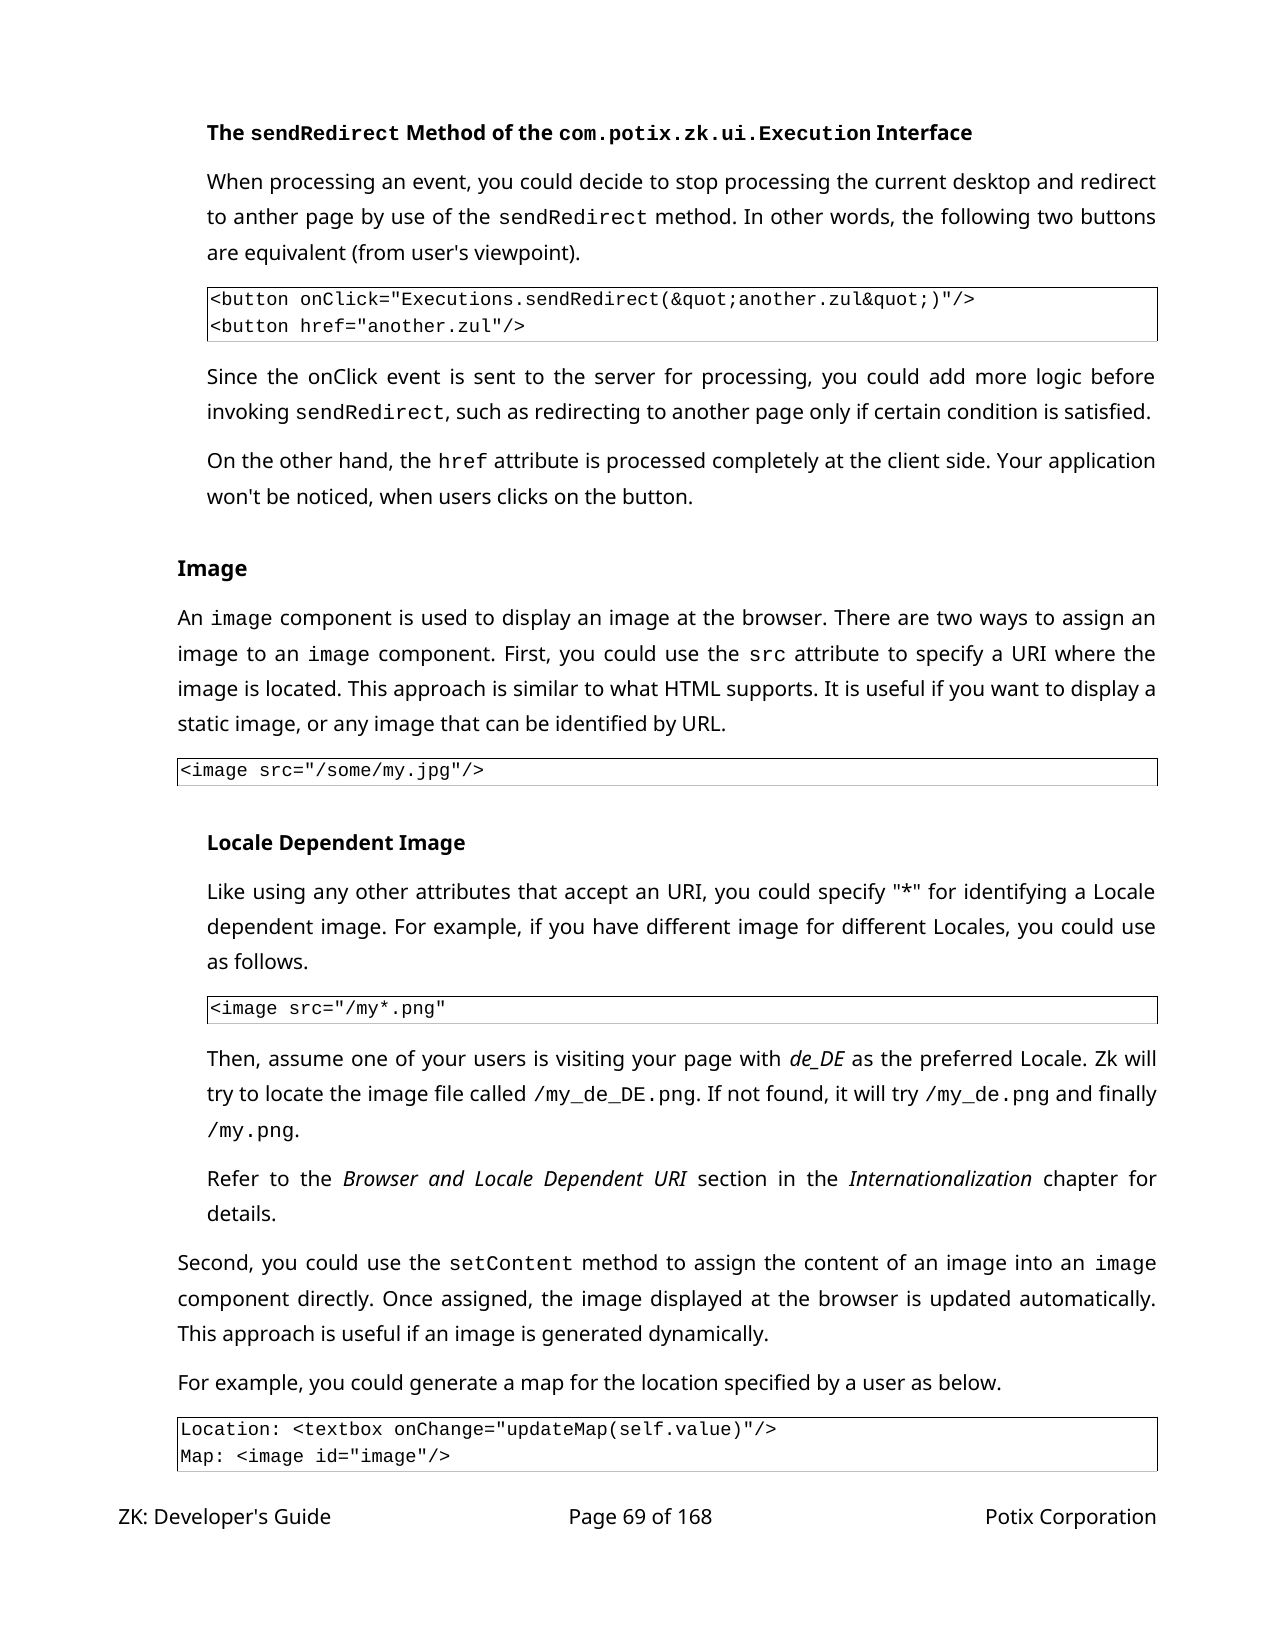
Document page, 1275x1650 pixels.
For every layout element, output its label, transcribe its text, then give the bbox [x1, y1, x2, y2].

text <image src="/some/my.jpg"/> [178, 759, 1157, 785]
text <button href="another.zul"/> [208, 314, 1157, 341]
text For example, you could generate a map for the location specified by a user as below. [177, 1368, 1157, 1396]
text Map: <image id="image"/> [178, 1444, 1157, 1471]
subtitle Image [177, 553, 1157, 583]
subtitle The sendRedirect Method of the com.potix.zk.ui.Execution Interface [207, 118, 1157, 147]
text An image component is used to display an image at the browser. There are two ways to assign an image to an image component. First, you could use the src attribute to specify a URI where the image is located. This approach is similar to what HTML supports. It is useful if you want to display a static image, or any image that can be identified by URL. [177, 603, 1157, 738]
text <button onClick="Executions.sendRedirect(&quot;another.zul&quot;)"/> [208, 288, 1157, 311]
text Then, assume one of your users is visiting your page with de_DE as the preferred Locale. Zk will try to locate the image file called /my_de_DE.png. If not found, it will try /my_de.png and finally /my.png. [207, 1044, 1157, 1143]
subtitle Locale Dependent Image [207, 828, 1157, 856]
text Location: <textbox onChange="updateMap(self.value)"/> [178, 1418, 1157, 1441]
text When processing an event, you could decide to stop processing the current desktop and redirect to anther page by use of the sendRedirect method. In other words, the following two buttons are equivalent (from user's viewpoint). [207, 167, 1157, 266]
text <image src="/my*.png" [208, 997, 1157, 1023]
text Since the onClick event is sent to the server for processing, you could add more logic before invoking sendRedirect, such as redirecting to another page only if certain condition is satisfied. [207, 362, 1157, 426]
text On the other hand, the href attribute is processed completely at the client side. Your application won't be noticed, when users clicks on the button. [207, 446, 1157, 510]
text Second, you could use the setContent method to assign the content of an image into an image component directly. Once assigned, the image displayed at the browser is updated automatically. This approach is useful if an image is generated dynamically. [177, 1248, 1157, 1347]
text Refer to the Browser and Locale Dependent URI section in the Internationalization chapter for details. [207, 1164, 1157, 1227]
text Like using any other attributes that accept an URI, you could specify "*" for identifying a Locale dependent image. For example, if you have different image for different Locales, you could use as follows. [207, 877, 1157, 976]
